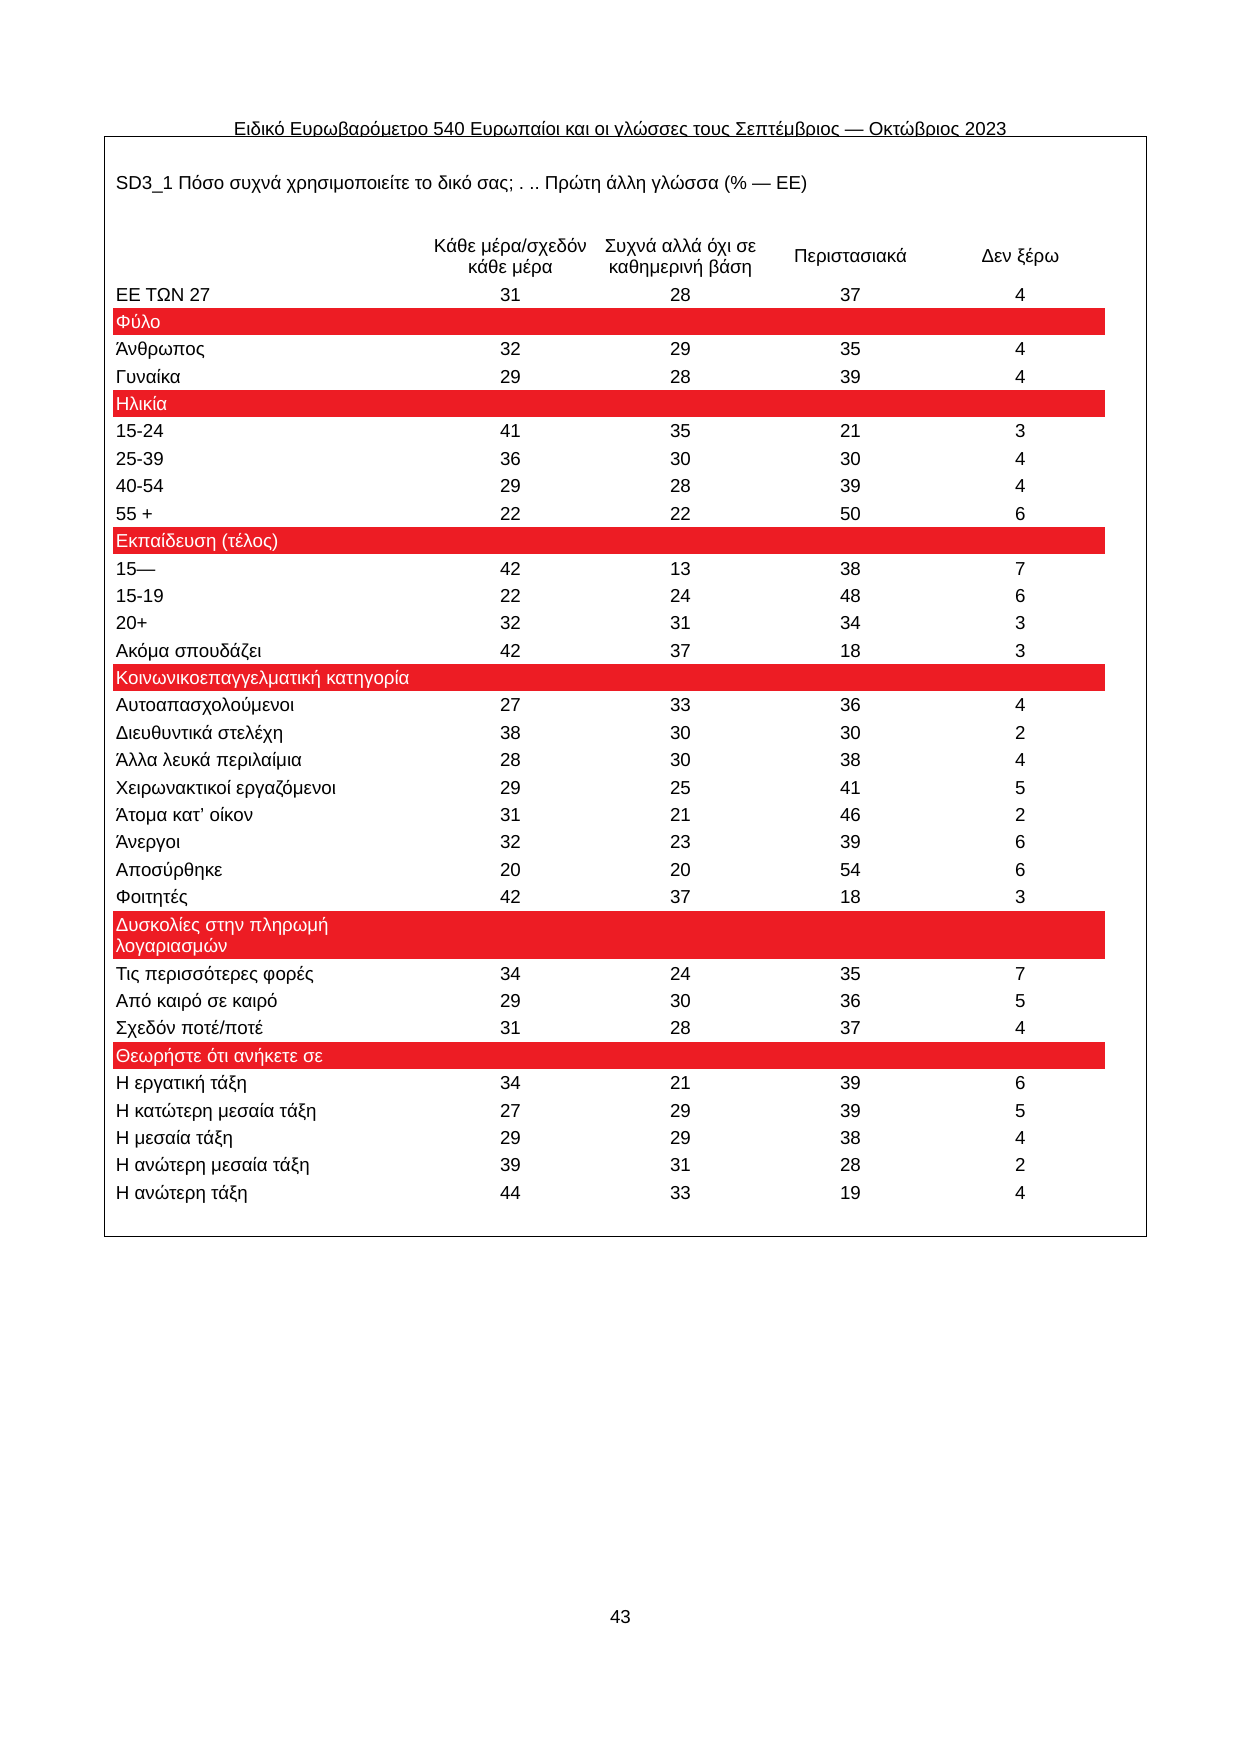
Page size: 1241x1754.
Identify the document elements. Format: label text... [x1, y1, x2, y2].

table_cell 25 [595, 774, 765, 801]
table_cell [935, 664, 1105, 691]
table_cell 34 [425, 1069, 595, 1096]
table_cell Κοινωνικοεπαγγελματική κατηγορία [113, 664, 425, 691]
table_cell Η εργατική τάξη [113, 1069, 425, 1096]
table_cell 37 [595, 883, 765, 911]
table_cell ΕΕ ΤΩΝ 27 [113, 280, 425, 308]
table_cell 50 [765, 500, 935, 527]
table_cell 30 [595, 746, 765, 773]
table_cell 39 [765, 1096, 935, 1124]
table_cell 36 [765, 691, 935, 719]
table_cell 4 [935, 746, 1105, 773]
table_cell 39 [765, 472, 935, 499]
table_cell 19 [765, 1179, 935, 1206]
table_cell 38 [765, 554, 935, 582]
table_cell 29 [595, 1096, 765, 1124]
table_cell 28 [595, 363, 765, 390]
table_cell 39 [765, 828, 935, 856]
table_cell 3 [935, 418, 1105, 445]
table_cell [425, 1042, 595, 1069]
table_cell 39 [765, 363, 935, 390]
table_cell 29 [425, 987, 595, 1014]
table_cell 7 [935, 960, 1105, 987]
table_cell 54 [765, 856, 935, 883]
table_cell [425, 390, 595, 417]
table_cell 31 [425, 1014, 595, 1042]
table_cell [765, 911, 935, 959]
table_cell 21 [595, 1069, 765, 1096]
table_cell Θεωρήστε ότι ανήκετε σε [113, 1042, 425, 1069]
table_cell 32 [425, 335, 595, 363]
table_cell Άνεργοι [113, 828, 425, 856]
table_cell 31 [595, 1151, 765, 1179]
table_cell 42 [425, 883, 595, 911]
table_cell [935, 308, 1105, 335]
table_cell Άτομα κατ’ οίκον [113, 801, 425, 828]
table_cell 22 [595, 500, 765, 527]
table_cell Άλλα λευκά περιλαίμια [113, 746, 425, 773]
table_cell 24 [595, 960, 765, 987]
table_cell 4 [935, 280, 1105, 308]
table_cell 21 [765, 418, 935, 445]
table_cell 2 [935, 719, 1105, 746]
table_cell 31 [595, 609, 765, 637]
table_cell 6 [935, 1069, 1105, 1096]
table_cell 29 [425, 472, 595, 499]
table_cell 42 [425, 637, 595, 664]
table_cell Γυναίκα [113, 363, 425, 390]
table_cell 5 [935, 774, 1105, 801]
table_cell 28 [595, 280, 765, 308]
table_cell 38 [765, 746, 935, 773]
table_cell Χειρωνακτικοί εργαζόμενοι [113, 774, 425, 801]
table_cell 23 [595, 828, 765, 856]
table_cell 20+ [113, 609, 425, 637]
table_cell [765, 390, 935, 417]
table_cell 6 [935, 582, 1105, 609]
table_cell 3 [935, 637, 1105, 664]
table_cell 35 [765, 335, 935, 363]
table_cell Η κατώτερη μεσαία τάξη [113, 1096, 425, 1124]
table_cell 18 [765, 883, 935, 911]
table_cell 31 [425, 280, 595, 308]
table_cell [113, 231, 425, 280]
table_cell 5 [935, 987, 1105, 1014]
table_cell 37 [765, 1014, 935, 1042]
table_header SD3_1 Πόσο συχνά χρησιμοποιείτε το δικό σας; . .. Πρώτη άλλη γλώσσα (% — ΕΕ) [113, 167, 1105, 199]
table_cell 4 [935, 1014, 1105, 1042]
table_cell Ακόμα σπουδάζει [113, 637, 425, 664]
table_cell 6 [935, 828, 1105, 856]
table_cell Συχνά αλλά όχι σε καθημερινή βάση [595, 231, 765, 280]
table_cell 15— [113, 554, 425, 582]
table_cell 3 [935, 609, 1105, 637]
table_cell [425, 664, 595, 691]
table_cell Σχεδόν ποτέ/ποτέ [113, 1014, 425, 1042]
table_cell Αποσύρθηκε [113, 856, 425, 883]
table_cell [765, 308, 935, 335]
table_cell [425, 199, 595, 231]
table_cell 6 [935, 856, 1105, 883]
table_cell 21 [595, 801, 765, 828]
table_cell 25-39 [113, 445, 425, 472]
table_cell Αυτοαπασχολούμενοι [113, 691, 425, 719]
table_cell [425, 308, 595, 335]
table_cell 28 [425, 746, 595, 773]
table_cell 48 [765, 582, 935, 609]
table_cell Ηλικία [113, 390, 425, 417]
table_cell Η μεσαία τάξη [113, 1124, 425, 1151]
table_cell [595, 911, 765, 959]
table_cell [765, 199, 935, 231]
table_cell Δεν ξέρω [935, 231, 1105, 280]
table_cell 22 [425, 500, 595, 527]
table_cell 32 [425, 609, 595, 637]
table_cell 4 [935, 1124, 1105, 1151]
table_cell 22 [425, 582, 595, 609]
table_cell [425, 911, 595, 959]
table_cell 30 [595, 445, 765, 472]
table_cell 33 [595, 1179, 765, 1206]
table_cell 36 [425, 445, 595, 472]
table_cell Φοιτητές [113, 883, 425, 911]
table_cell 46 [765, 801, 935, 828]
table_cell Η ανώτερη μεσαία τάξη [113, 1151, 425, 1179]
table_cell 5 [935, 1096, 1105, 1124]
table_cell 24 [595, 582, 765, 609]
table_cell 30 [765, 445, 935, 472]
table_cell [765, 527, 935, 554]
table_cell 35 [595, 418, 765, 445]
table_cell 36 [765, 987, 935, 1014]
table_cell 18 [765, 637, 935, 664]
table_cell 4 [935, 445, 1105, 472]
table_cell Η ανώτερη τάξη [113, 1179, 425, 1206]
table_cell 4 [935, 363, 1105, 390]
table_cell 39 [765, 1069, 935, 1096]
table_cell 30 [595, 987, 765, 1014]
table_cell [595, 390, 765, 417]
table_cell 41 [765, 774, 935, 801]
table_cell 29 [425, 1124, 595, 1151]
table_cell 29 [595, 1124, 765, 1151]
table_cell Δυσκολίες στην πληρωμή λογαριασμών [113, 911, 425, 959]
table_cell 6 [935, 500, 1105, 527]
table_cell 37 [765, 280, 935, 308]
table_cell 13 [595, 554, 765, 582]
table_cell [935, 1042, 1105, 1069]
table_cell 28 [765, 1151, 935, 1179]
table_cell 4 [935, 472, 1105, 499]
table_cell 28 [595, 1014, 765, 1042]
table_cell 28 [595, 472, 765, 499]
table_cell 31 [425, 801, 595, 828]
table_cell 37 [595, 637, 765, 664]
table_cell 29 [425, 774, 595, 801]
table_cell 20 [425, 856, 595, 883]
table_cell 30 [595, 719, 765, 746]
table_cell Διευθυντικά στελέχη [113, 719, 425, 746]
table_cell Άνθρωπος [113, 335, 425, 363]
table_cell [595, 1042, 765, 1069]
table_cell [113, 199, 425, 231]
table_cell 55 + [113, 500, 425, 527]
table_cell [595, 664, 765, 691]
table_cell 29 [425, 363, 595, 390]
table_cell 3 [935, 883, 1105, 911]
table_cell 27 [425, 1096, 595, 1124]
table_cell 41 [425, 418, 595, 445]
table_cell Φύλο [113, 308, 425, 335]
table_cell 4 [935, 691, 1105, 719]
table_cell 33 [595, 691, 765, 719]
table_cell 15-19 [113, 582, 425, 609]
table_cell 44 [425, 1179, 595, 1206]
table_cell Από καιρό σε καιρό [113, 987, 425, 1014]
table_cell Εκπαίδευση (τέλος) [113, 527, 425, 554]
table_cell 34 [425, 960, 595, 987]
table_cell 29 [595, 335, 765, 363]
table_cell 15-24 [113, 418, 425, 445]
table_cell 38 [425, 719, 595, 746]
table_cell 34 [765, 609, 935, 637]
table_cell 39 [425, 1151, 595, 1179]
table_cell 35 [765, 960, 935, 987]
table_cell 38 [765, 1124, 935, 1151]
table_cell Κάθε μέρα/σχεδόν κάθε μέρα [425, 231, 595, 280]
table_cell [595, 527, 765, 554]
table_cell 4 [935, 1179, 1105, 1206]
table_cell [765, 664, 935, 691]
table_cell 20 [595, 856, 765, 883]
table_cell [425, 527, 595, 554]
table_cell [765, 1042, 935, 1069]
table_cell [935, 390, 1105, 417]
table_cell [935, 199, 1105, 231]
table_cell 32 [425, 828, 595, 856]
table_cell 27 [425, 691, 595, 719]
table_cell [935, 527, 1105, 554]
table_cell [595, 199, 765, 231]
table_cell Τις περισσότερες φορές [113, 960, 425, 987]
table_cell 30 [765, 719, 935, 746]
table_cell 42 [425, 554, 595, 582]
table_cell Περιστασιακά [765, 231, 935, 280]
table_cell 2 [935, 801, 1105, 828]
table_cell [935, 911, 1105, 959]
table_cell 7 [935, 554, 1105, 582]
table_cell 40-54 [113, 472, 425, 499]
table_cell [595, 308, 765, 335]
table_cell 2 [935, 1151, 1105, 1179]
table_cell 4 [935, 335, 1105, 363]
